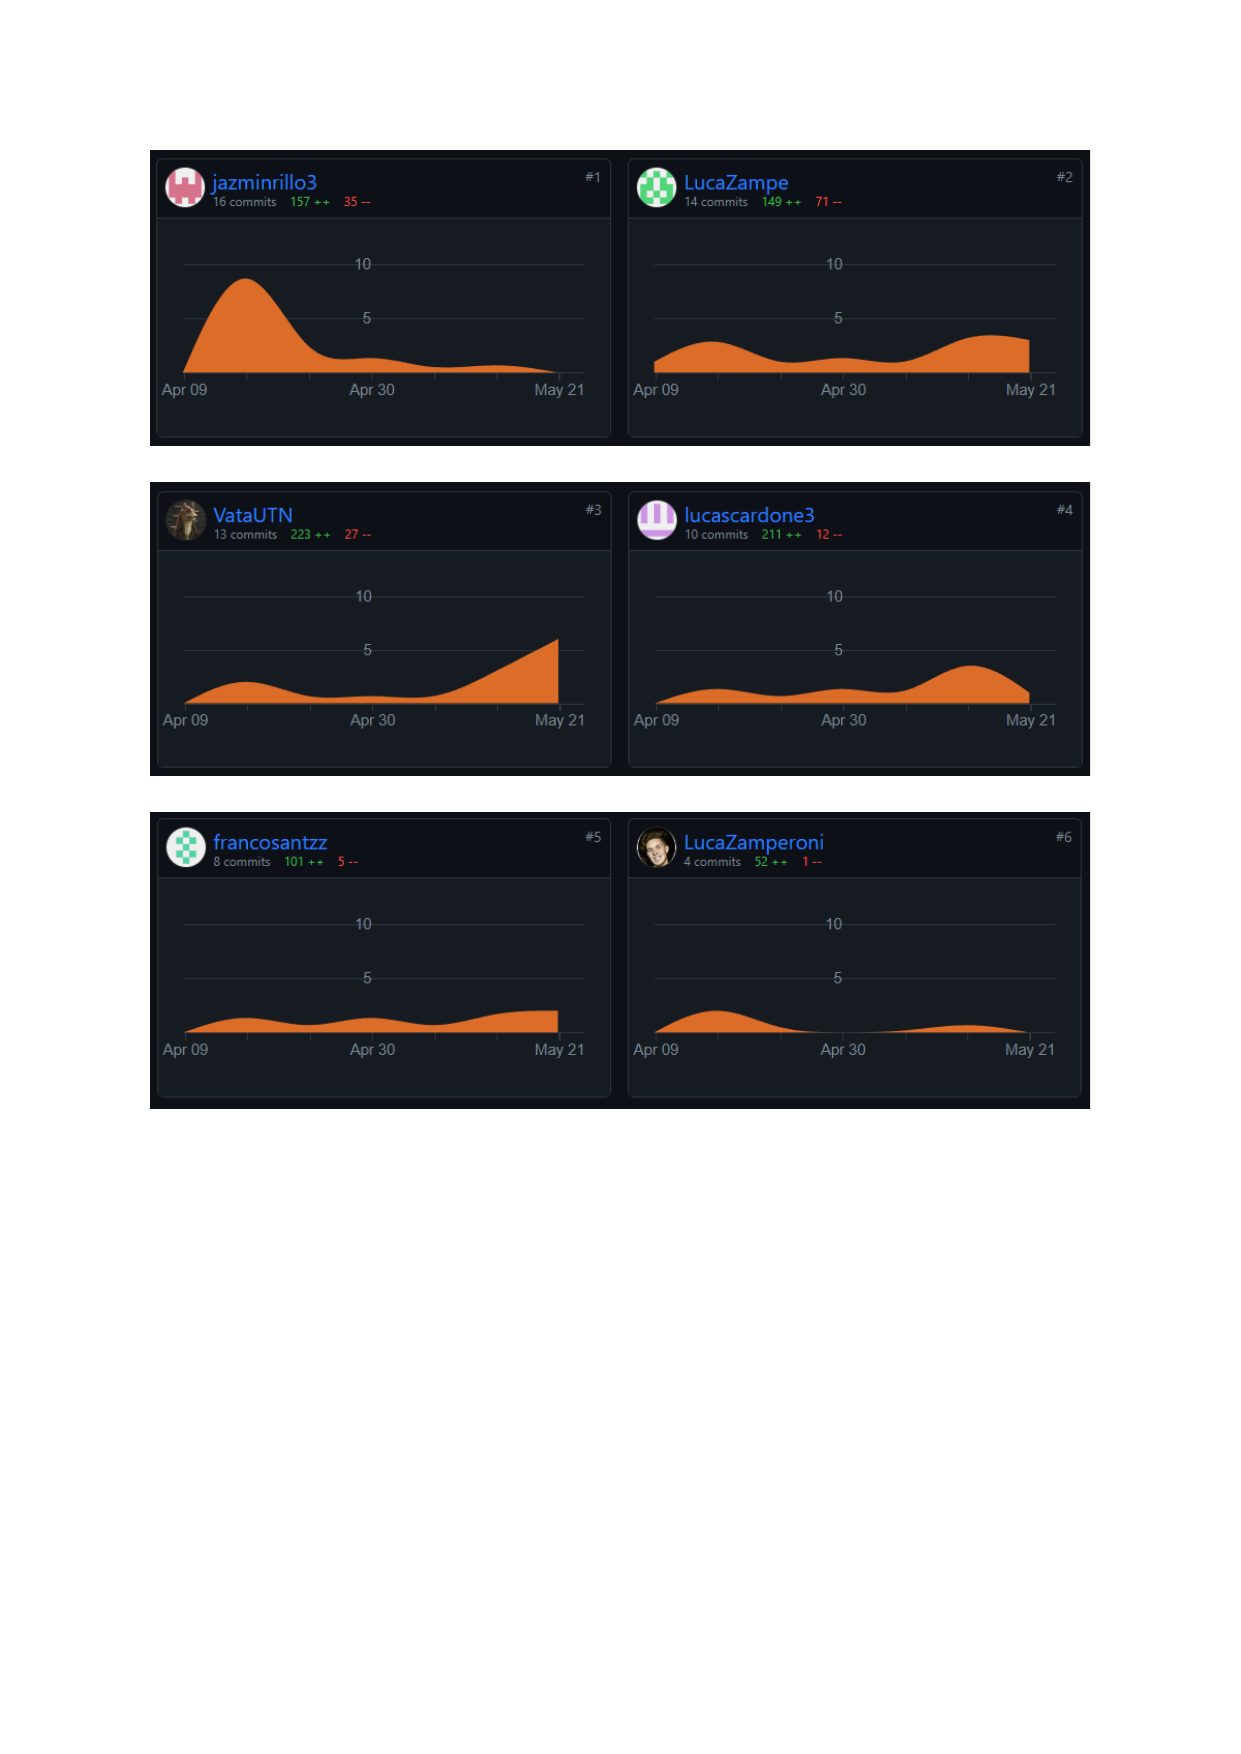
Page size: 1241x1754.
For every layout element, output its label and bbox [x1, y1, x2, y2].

picture [150, 482, 1091, 776]
picture [150, 150, 1091, 446]
picture [150, 812, 1091, 1109]
